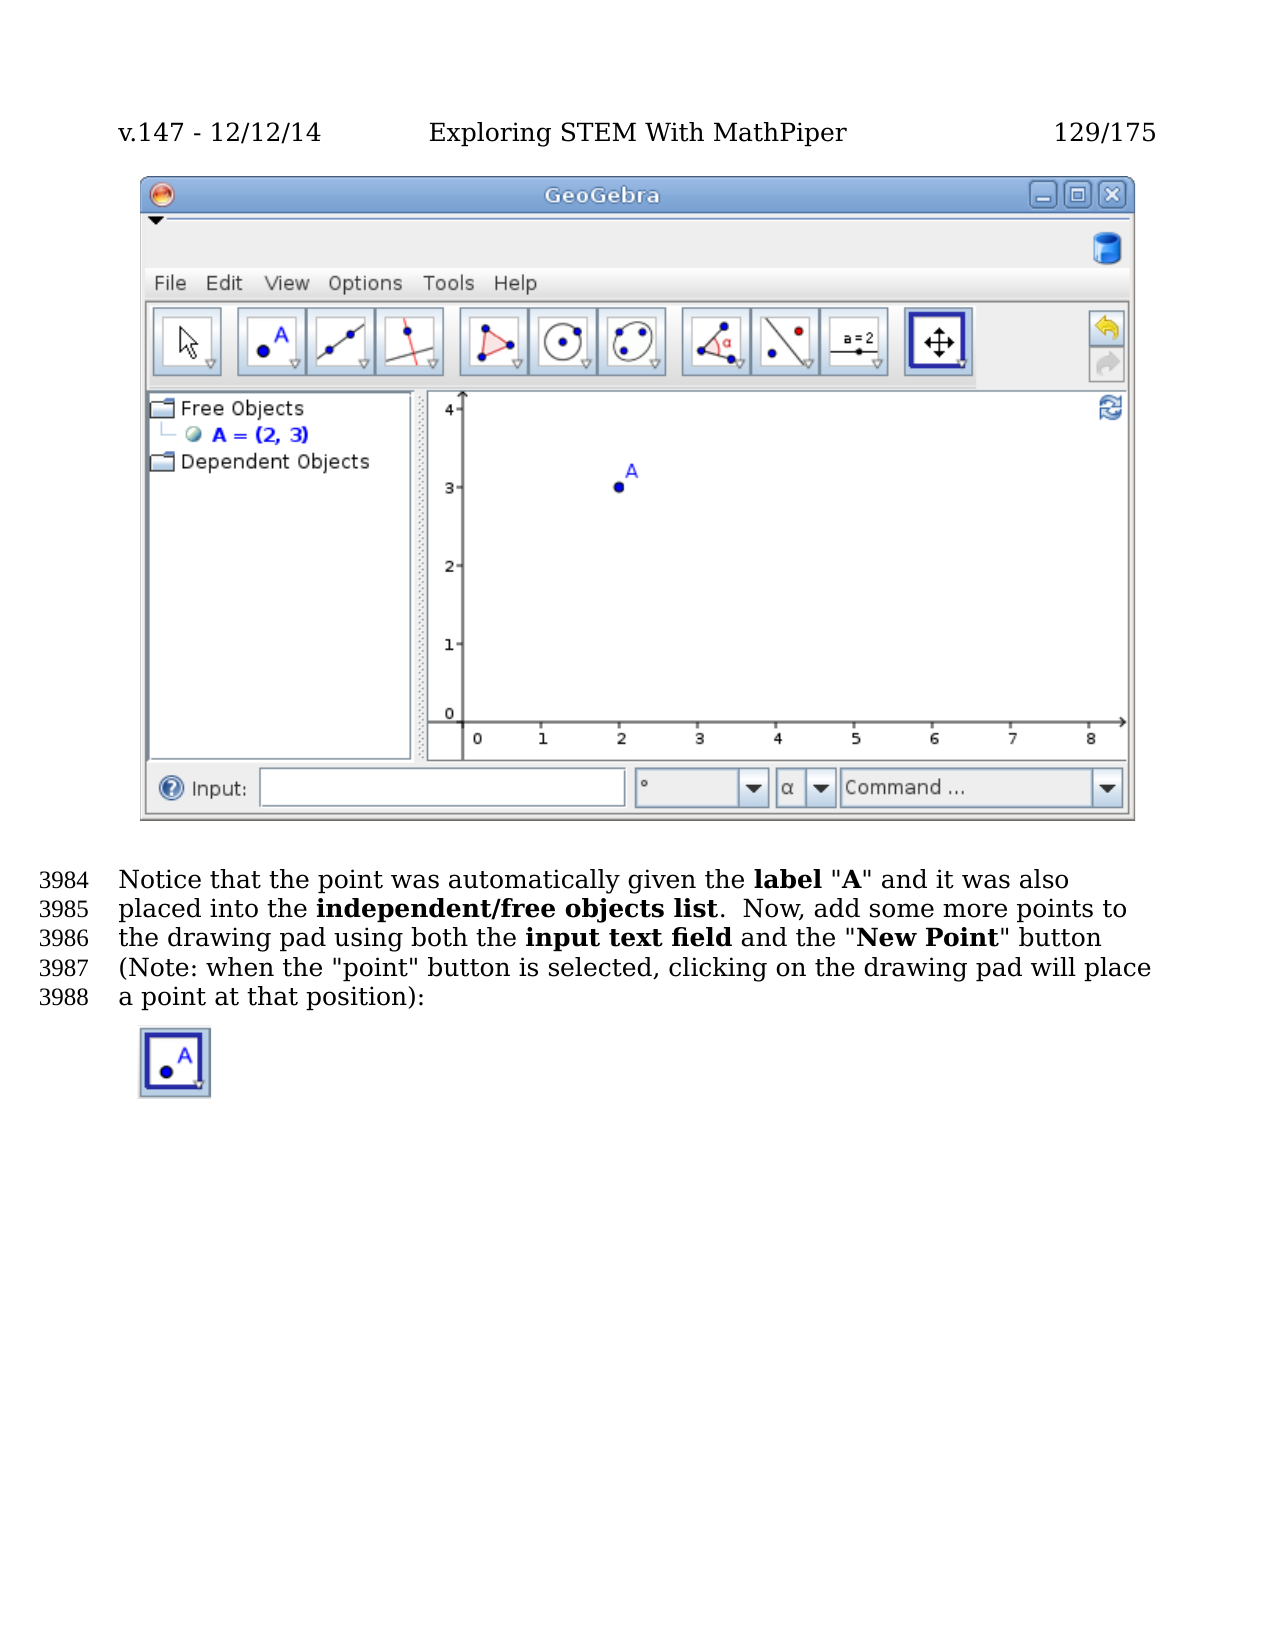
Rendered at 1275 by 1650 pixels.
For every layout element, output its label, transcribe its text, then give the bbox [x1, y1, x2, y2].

picture [140, 176, 1136, 821]
picture [137, 1025, 212, 1099]
text Notice that the point was automatically given the label "A" and it was also placed into the independent/free objects list. Now, add some more points to the drawing pad using both the input text field and the "New Point" button (Note: when the "point" button is selected, clicking on the drawing pad will place a point at that position): [118, 865, 1157, 1011]
